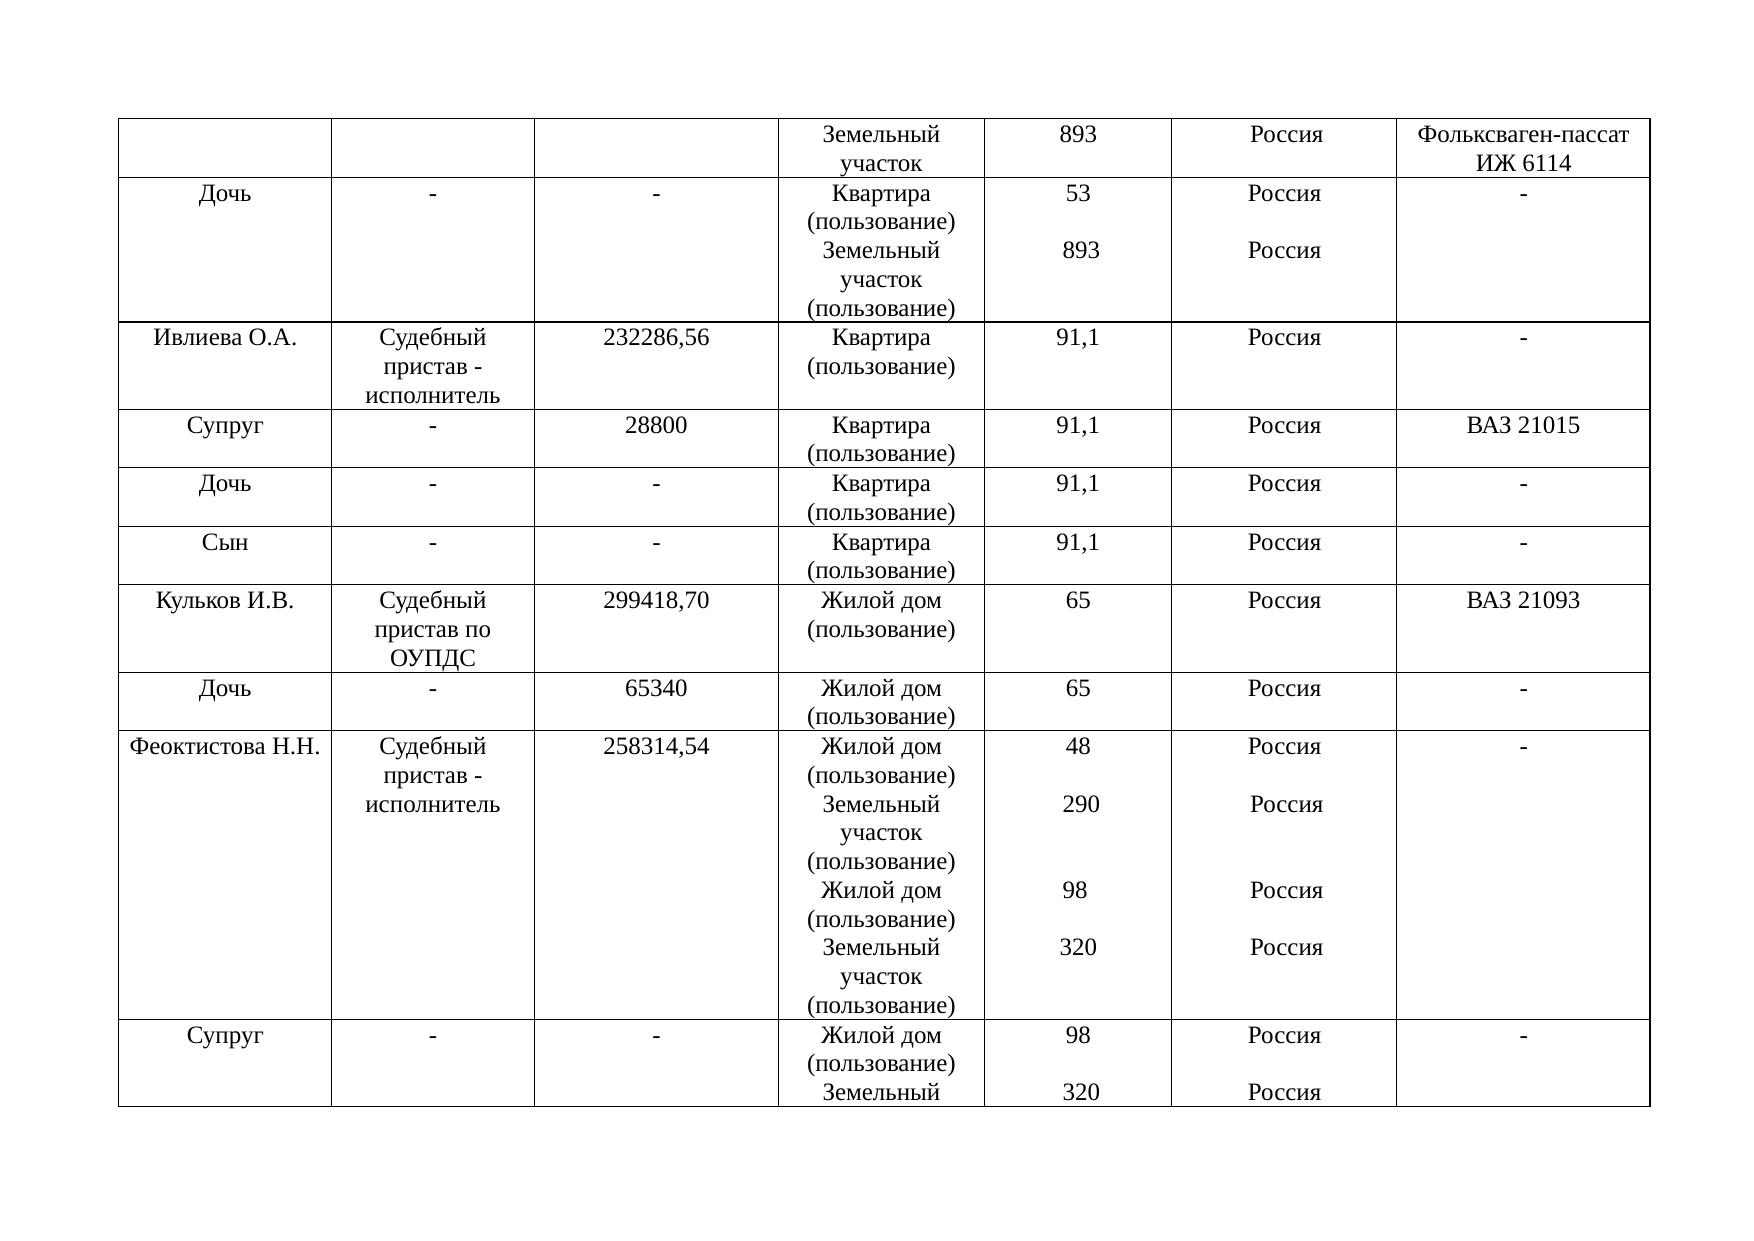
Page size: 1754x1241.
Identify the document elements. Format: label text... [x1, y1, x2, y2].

table_cell - [332, 1020, 534, 1106]
table_cell Россия [1172, 468, 1396, 526]
table_cell - [535, 1020, 778, 1106]
table_cell 65 [985, 673, 1171, 730]
table_cell 65 [985, 585, 1171, 672]
table_cell Кульков И.В. [119, 585, 331, 672]
table_cell Россия [1172, 673, 1396, 730]
table_cell Россия [1172, 585, 1396, 672]
table_cell 299418,70 [535, 585, 778, 672]
table_cell 91,1 [985, 323, 1171, 409]
table_cell Земельный участок [779, 119, 984, 177]
table_cell - [1397, 527, 1649, 584]
table_cell Россия [1172, 410, 1396, 467]
table_cell Жилой дом (пользование) Земельный участок (пользование) Жилой дом (пользование) Земельный участок (пользование) [779, 731, 984, 1019]
table_cell 91,1 [985, 468, 1171, 526]
table_cell 53 893 [985, 178, 1171, 321]
table_cell - [1397, 731, 1649, 1019]
table_cell 258314,54 [535, 731, 778, 1019]
table_cell Фольксваген-пассат ИЖ 6114 [1397, 119, 1649, 177]
table_cell Россия [1172, 119, 1396, 177]
table_cell - [535, 527, 778, 584]
table_cell 893 [985, 119, 1171, 177]
table_cell Квартира (пользование) [779, 323, 984, 409]
table_cell [119, 119, 331, 177]
table_cell Жилой дом (пользование) Земельный [779, 1020, 984, 1106]
table_cell [535, 119, 778, 177]
table_cell Квартира (пользование) [779, 410, 984, 467]
table_cell Жилой дом (пользование) [779, 585, 984, 672]
table_cell - [1397, 1020, 1649, 1106]
table_cell Феоктистова Н.Н. [119, 731, 331, 1019]
table_cell 232286,56 [535, 323, 778, 409]
table_cell - [332, 178, 534, 321]
table_cell 91,1 [985, 527, 1171, 584]
table_cell Супруг [119, 410, 331, 467]
table_cell 65340 [535, 673, 778, 730]
table_cell Дочь [119, 673, 331, 730]
table_cell Россия [1172, 527, 1396, 584]
table_cell - [332, 527, 534, 584]
table_cell Жилой дом (пользование) [779, 673, 984, 730]
table_cell Судебный пристав - исполнитель [332, 731, 534, 1019]
table_cell Квартира (пользование) [779, 527, 984, 584]
table_cell ВАЗ 21093 [1397, 585, 1649, 672]
table_cell 48 290 98 320 [985, 731, 1171, 1019]
table_cell Квартира (пользование) [779, 468, 984, 526]
table_cell Россия Россия [1172, 178, 1396, 321]
table_cell Россия Россия [1172, 1020, 1396, 1106]
table_cell Сын [119, 527, 331, 584]
table_cell - [332, 410, 534, 467]
table_cell Судебный пристав по ОУПДС [332, 585, 534, 672]
table_cell Россия [1172, 323, 1396, 409]
table_cell Судебный пристав - исполнитель [332, 323, 534, 409]
table_cell - [332, 468, 534, 526]
table_cell 91,1 [985, 410, 1171, 467]
table_cell - [1397, 178, 1649, 321]
table_cell Супруг [119, 1020, 331, 1106]
table_cell - [1397, 323, 1649, 409]
table_cell - [1397, 673, 1649, 730]
table_cell ВАЗ 21015 [1397, 410, 1649, 467]
table_cell - [535, 178, 778, 321]
table_cell Дочь [119, 468, 331, 526]
table_cell - [332, 119, 534, 177]
table_cell - [535, 468, 778, 526]
table_cell Ивлиева О.А. [119, 323, 331, 409]
table_cell - [1397, 468, 1649, 526]
table_cell Дочь [119, 178, 331, 321]
table_cell 28800 [535, 410, 778, 467]
table_cell - [332, 673, 534, 730]
table_cell Квартира (пользование) Земельный участок (пользование) [779, 178, 984, 321]
table_cell Россия Россия Россия Россия [1172, 731, 1396, 1019]
table_cell 98 320 [985, 1020, 1171, 1106]
